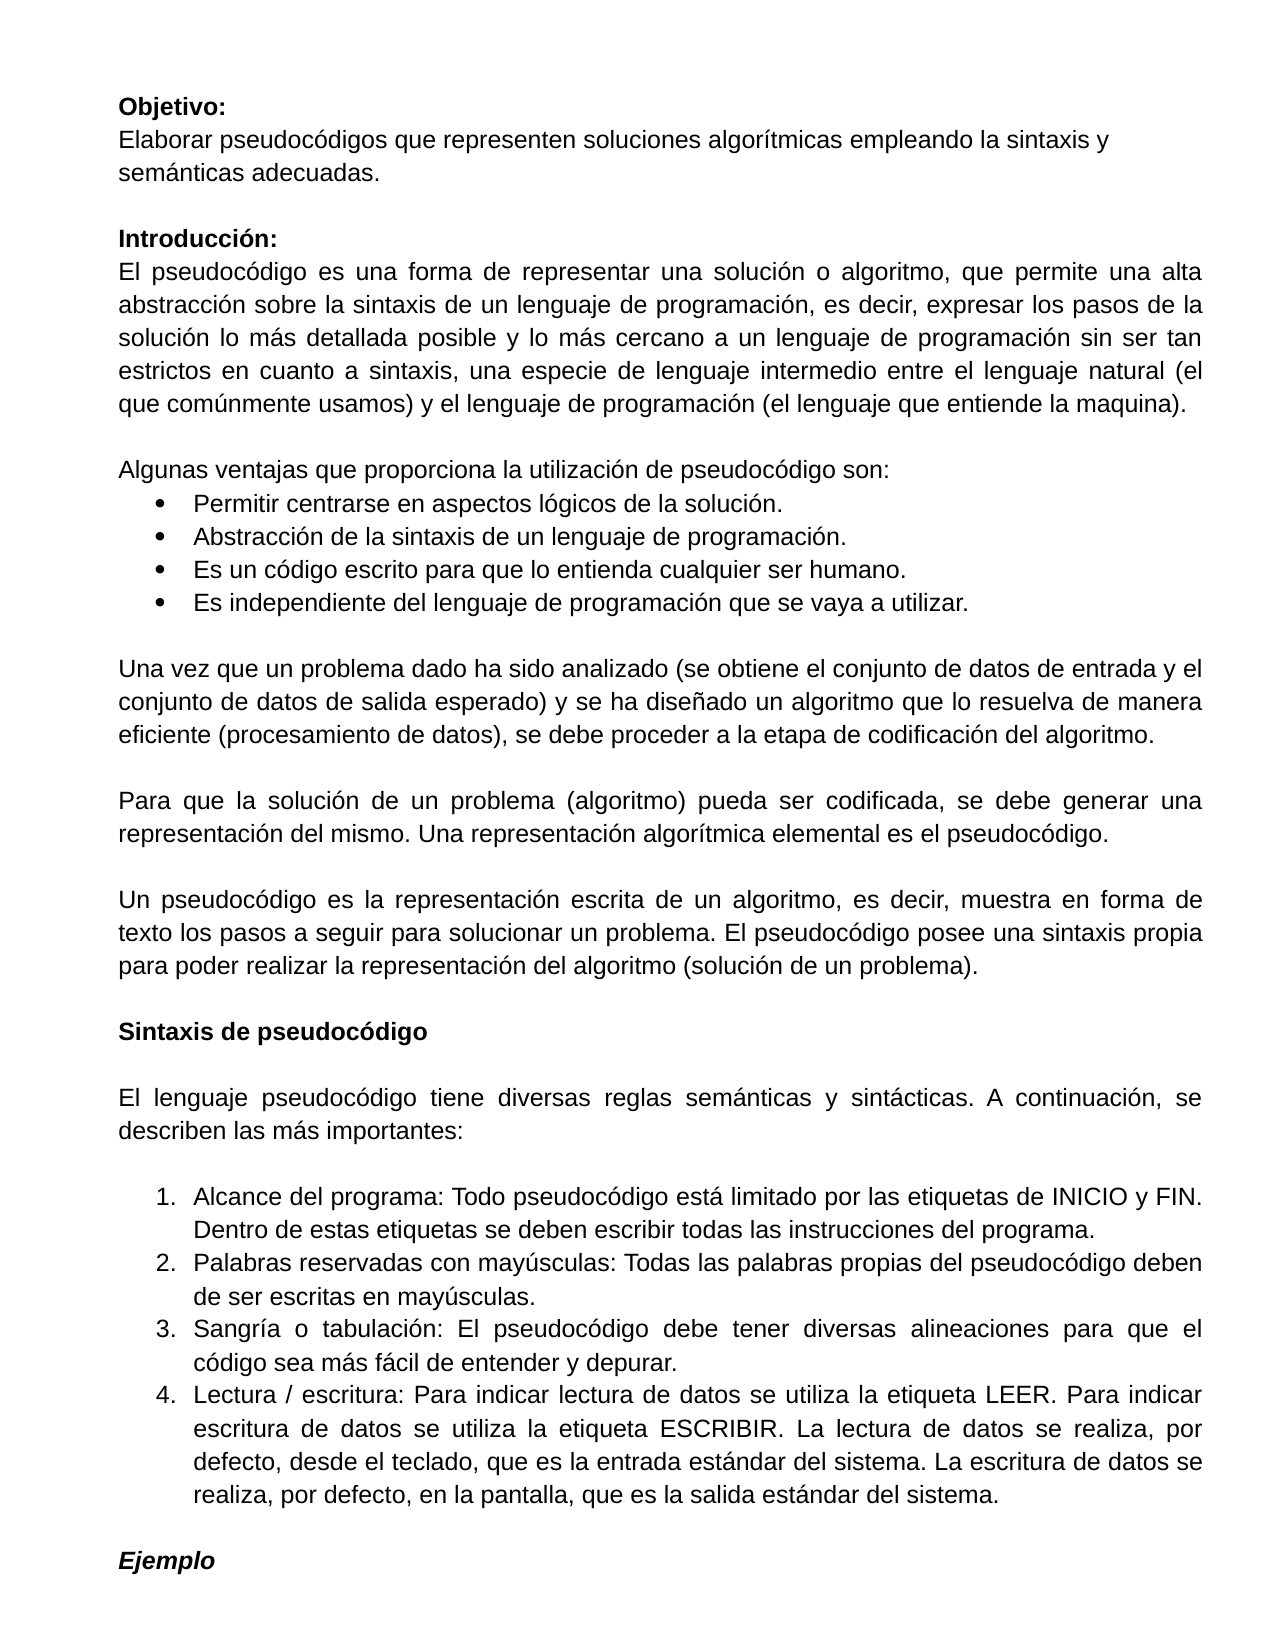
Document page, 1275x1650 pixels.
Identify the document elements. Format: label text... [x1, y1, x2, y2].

text Elaborar pseudocódigos que representen soluciones algorítmicas empleando la sintaxis y [118, 125, 1205, 154]
text Un pseudocódigo es la representación escrita de un algoritmo, es decir, muestra en forma de texto los pasos a seguir para solucionar un problema. El pseudocódigo posee una sintaxis propia para poder realizar la representación del algoritmo (solución de un problema). [118, 885, 1205, 980]
text El lenguaje pseudocódigo tiene diversas reglas semánticas y sintácticas. A continuación, se describen las más importantes: [118, 1083, 1205, 1145]
list Sangría o tabulación: El pseudocódigo debe tener diversas alineaciones para que el código sea más fácil de entender y depurar. [156, 1314, 1205, 1376]
text semánticas adecuadas. [118, 158, 1205, 187]
text Una vez que un problema dado ha sido analizado (se obtiene el conjunto de datos de entrada y el conjunto de datos de salida esperado) y se ha diseñado un algoritmo que lo resuelva de manera eficiente (procesamiento de datos), se debe proceder a la etapa de codificación del algoritmo. [118, 654, 1205, 749]
list Lectura / escritura: Para indicar lectura de datos se utiliza la etiqueta LEER. Para indicar escritura de datos se utiliza la etiqueta ESCRIBIR. La lectura de datos se realiza, por defecto, desde el teclado, que es la entrada estándar del sistema. La escritura de datos se realiza, por defecto, en la pantalla, que es la salida estándar del sistema. [156, 1381, 1205, 1508]
text Introducción: [118, 224, 1205, 253]
text Sintaxis de pseudocódigo [118, 1017, 1205, 1046]
text Para que la solución de un problema (algoritmo) pueda ser codificada, se debe generar una representación del mismo. Una representación algorítmica elemental es el pseudocódigo. [118, 786, 1205, 848]
list Alcance del programa: Todo pseudocódigo está limitado por las etiquetas de INICIO y FIN. Dentro de estas etiquetas se deben escribir todas las instrucciones del programa. [156, 1182, 1205, 1244]
text Algunas ventajas que proporciona la utilización de pseudocódigo son: [118, 456, 1205, 484]
list Es independiente del lenguaje de programación que se vaya a utilizar. [156, 588, 1205, 617]
text Objetivo: [118, 92, 1205, 121]
list Palabras reservadas con mayúsculas: Todas las palabras propias del pseudocódigo deben de ser escritas en mayúsculas. [156, 1248, 1205, 1310]
text El pseudocódigo es una forma de representar una solución o algoritmo, que permite una alta abstracción sobre la sintaxis de un lenguaje de programación, es decir, expresar los pasos de la solución lo más detallada posible y lo más cercano a un lenguaje de programación sin ser tan estrictos en cuanto a sintaxis, una especie de lenguaje intermedio entre el lenguaje natural (el que comúnmente usamos) y el lenguaje de programación (el lenguaje que entiende la maquina). [118, 257, 1205, 418]
list Es un código escrito para que lo entienda cualquier ser humano. [156, 555, 1205, 584]
text Ejemplo [118, 1546, 1205, 1574]
list Abstracción de la sintaxis de un lenguaje de programación. [156, 522, 1205, 551]
list Permitir centrarse en aspectos lógicos de la solución. [156, 488, 1205, 517]
